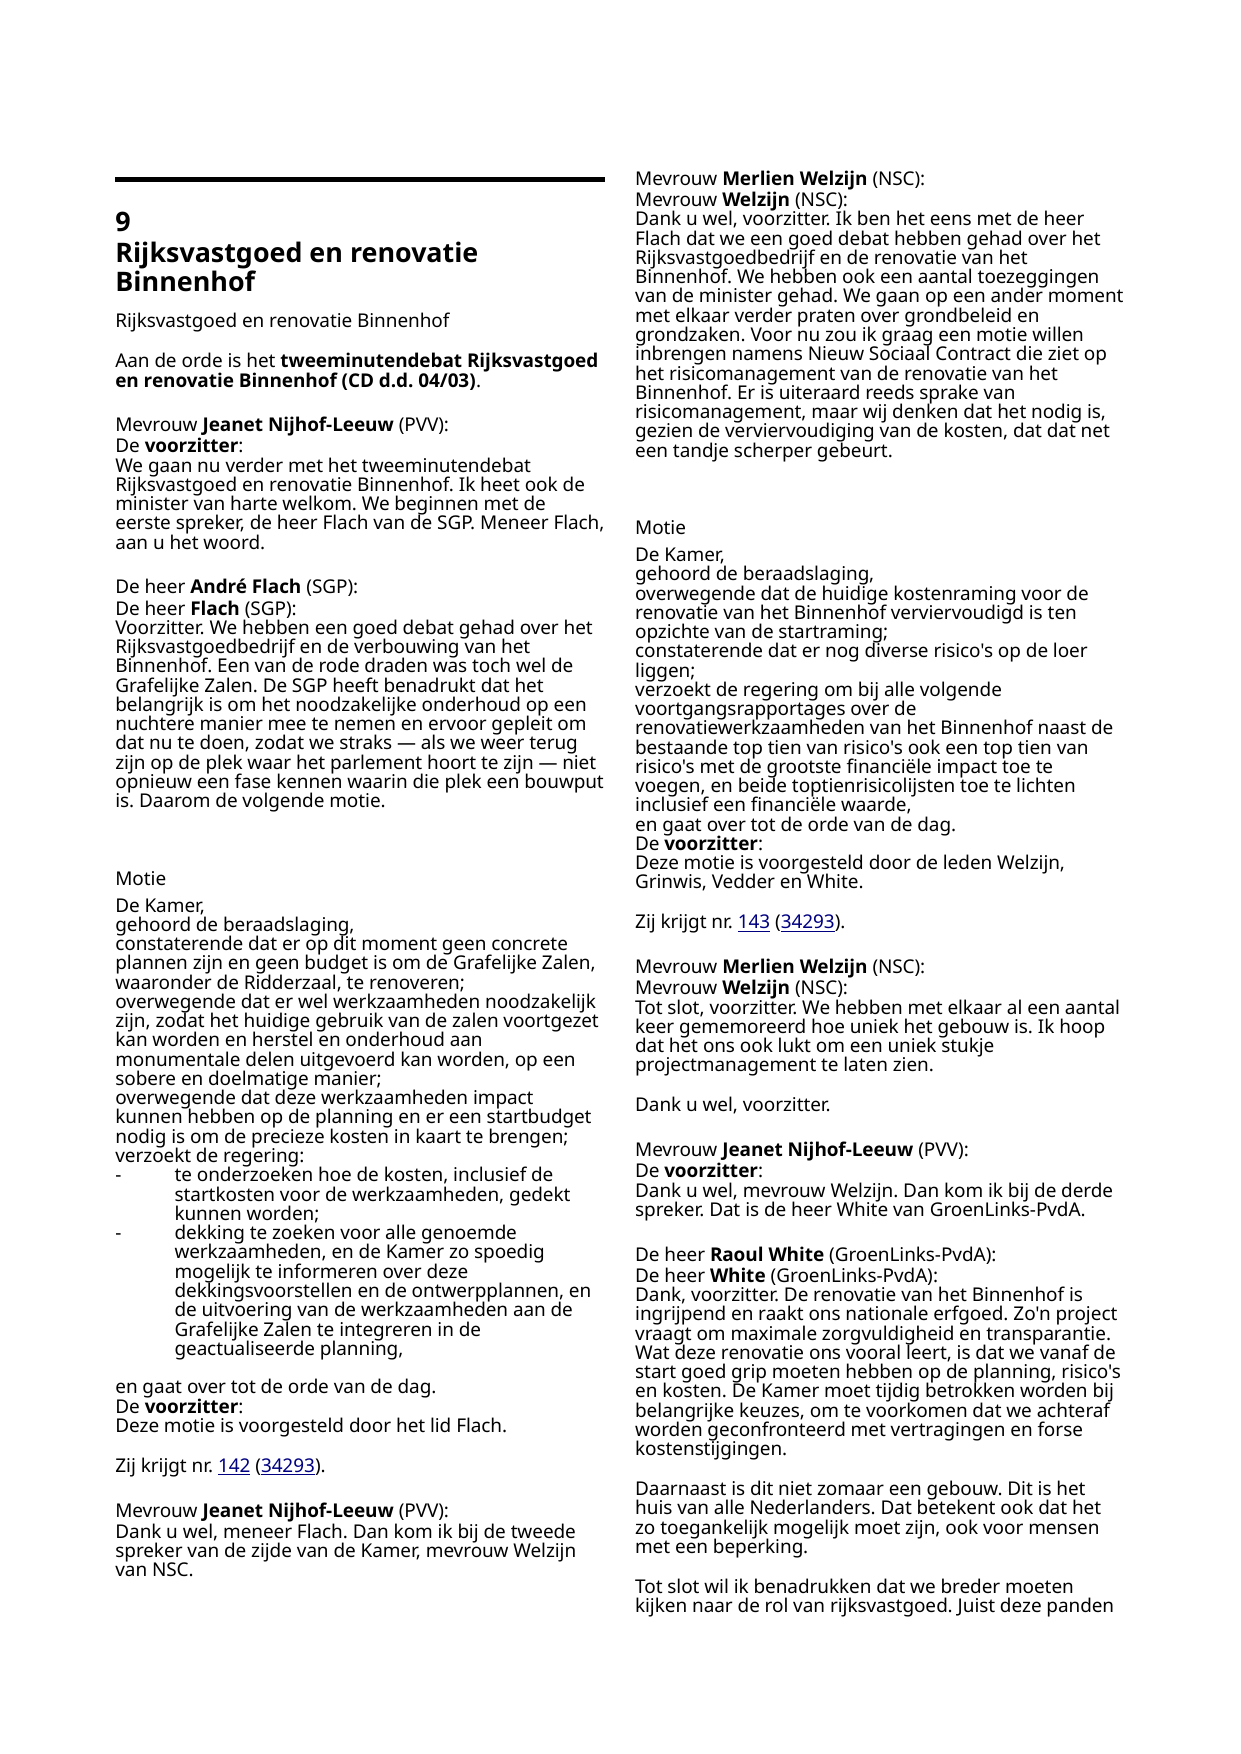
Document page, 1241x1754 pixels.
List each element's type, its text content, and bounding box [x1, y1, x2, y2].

text Motie [115, 865, 605, 891]
text Tot slot, voorzitter. We hebben met elkaar al een aantal keer gememoreerd hoe uniek het gebouw is. Ik hoop dat het ons ook lukt om een uniek stukje projectmanagement te laten zien. [635, 999, 1125, 1076]
text Voorzitter. We hebben een goed debat gehad over het Rijksvastgoedbedrijf en de verbouwing van het Binnenhof. Een van de rode draden was toch wel de Grafelijke Zalen. De SGP heeft benadrukt dat het belangrijk is om het noodzakelijke onderhoud op een nuchtere manier mee te nemen en ervoor gepleit om dat nu te doen, zodat we straks — als we weer terug zijn op de plek waar het parlement hoort te zijn — niet opnieuw een fase kennen waarin die plek een bouwput is. Daarom de volgende motie. [115, 619, 605, 811]
text De Kamer, [635, 546, 1125, 565]
text De heer Flach (SGP): [115, 599, 605, 619]
text Mevrouw Merlien Welzijn (NSC): [635, 165, 1125, 191]
text De Kamer, [115, 897, 605, 916]
text Dank u wel, meneer Flach. Dan kom ik bij de tweede spreker van de zijde van de Kamer, mevrouw Welzijn van NSC. [115, 1523, 605, 1581]
text De voorzitter: [635, 835, 1125, 854]
text verzoekt de regering om bij alle volgende voortgangsrapportages over de renovatiewerkzaamheden van het Binnenhof naast de bestaande top tien van risico's ook een top tien van risico's met de grootste financiële impact toe te voegen, en beide toptienrisicolijsten toe te lichten inclusief een financiële waarde, [635, 681, 1125, 816]
text gehoord de beraadslaging, [635, 565, 1125, 584]
text en gaat over tot de orde van de dag. [115, 1378, 605, 1398]
text De voorzitter: [115, 437, 605, 457]
text Mevrouw Jeanet Nijhof-Leeuw (PVV): [115, 1497, 605, 1523]
text constaterende dat er op dit moment geen concrete plannen zijn en geen budget is om de Grafelijke Zalen, waaronder de Ridderzaal, te renoveren; [115, 935, 605, 993]
text De heer Raoul White (GroenLinks-PvdA): [635, 1241, 1125, 1267]
text Motie [635, 514, 1125, 540]
text overwegende dat de huidige kostenraming voor de renovatie van het Binnenhof verviervoudigd is ten opzichte van de startraming; [635, 584, 1125, 642]
text Rijksvastgoed en renovatie Binnenhof [115, 312, 605, 332]
text Deze motie is voorgesteld door het lid Flach. [115, 1417, 605, 1436]
text Dank u wel, mevrouw Welzijn. Dan kom ik bij de derde spreker. Dat is de heer White van GroenLinks-PvdA. [635, 1182, 1125, 1220]
text overwegende dat deze werkzaamheden impact kunnen hebben op de planning en er een startbudget nodig is om de precieze kosten in kaart te brengen; [115, 1089, 605, 1147]
text constaterende dat er nog diverse risico's op de loer liggen; [635, 642, 1125, 681]
text De heer White (GroenLinks-PvdA): [635, 1267, 1125, 1286]
text Mevrouw Welzijn (NSC): [635, 979, 1125, 999]
text Mevrouw Jeanet Nijhof-Leeuw (PVV): [115, 412, 605, 437]
text Zij krijgt nr. 143 (34293). [635, 913, 1125, 933]
text overwegende dat er wel werkzaamheden noodzakelijk zijn, zodat het huidige gebruik van de zalen voortgezet kan worden en herstel en onderhoud aan monumentale delen uitgevoerd kan worden, op een sobere en doelmatige manier; [115, 993, 605, 1089]
text Daarnaast is dit niet zomaar een gebouw. Dit is het huis van alle Nederlanders. Dat betekent ook dat het zo toegankelijk mogelijk moet zijn, ook voor mensen met een beperking. [635, 1480, 1125, 1557]
list dekking te zoeken voor alle genoemde werkzaamheden, en de Kamer zo spoedig mogelijk te informeren over deze dekkingsvoorstellen en de ontwerpplannen, en de uitvoering van de werkzaamheden aan de Grafelijke Zalen te integreren in de geactualiseerde planning, [115, 1224, 605, 1359]
text verzoekt de regering: [115, 1147, 605, 1166]
text We gaan nu verder met het tweeminutendebat Rijksvastgoed en renovatie Binnenhof. Ik heet ook de minister van harte welkom. We beginnen met de eerste spreker, de heer Flach van de SGP. Meneer Flach, aan u het woord. [115, 457, 605, 553]
text Mevrouw Merlien Welzijn (NSC): [635, 954, 1125, 979]
text De voorzitter: [635, 1162, 1125, 1182]
text Deze motie is voorgesteld door de leden Welzijn, Grinwis, Vedder en White. [635, 854, 1125, 893]
text Zij krijgt nr. 142 (34293). [115, 1457, 605, 1476]
text en gaat over tot de orde van de dag. [635, 816, 1125, 835]
text Aan de orde is het tweeminutendebat Rijksvastgoed en renovatie Binnenhof (CD d.d. 04/03). [115, 352, 605, 391]
text 9 [115, 203, 605, 239]
text De heer André Flach (SGP): [115, 574, 605, 599]
text Mevrouw Jeanet Nijhof-Leeuw (PVV): [635, 1137, 1125, 1162]
list te onderzoeken hoe de kosten, inclusief de startkosten voor de werkzaamheden, gedekt kunnen worden; [115, 1166, 605, 1224]
text gehoord de beraadslaging, [115, 916, 605, 935]
text Dank u wel, voorzitter. [635, 1096, 1125, 1116]
text Rijksvastgoed en renovatie Binnenhof [115, 239, 605, 312]
text Tot slot wil ik benadrukken dat we breder moeten kijken naar de rol van rijksvastgoed. Juist deze panden [635, 1578, 1125, 1616]
text Dank u wel, voorzitter. Ik ben het eens met de heer Flach dat we een goed debat hebben gehad over het Rijksvastgoedbedrijf en de renovatie van het Binnenhof. We hebben ook een aantal toezeggingen van de minister gehad. We gaan op een ander moment met elkaar verder praten over grondbeleid en grondzaken. Voor nu zou ik graag een motie willen inbrengen namens Nieuw Sociaal Contract die ziet op het risicomanagement van de renovatie van het Binnenhof. Er is uiteraard reeds sprake van risicomanagement, maar wij denken dat het nodig is, gezien de verviervoudiging van de kosten, dat dat net een tandje scherper gebeurt. [635, 210, 1125, 461]
text De voorzitter: [115, 1398, 605, 1417]
text Dank, voorzitter. De renovatie van het Binnenhof is ingrijpend en raakt ons nationale erfgoed. Zo'n project vraagt om maximale zorgvuldigheid en transparantie. Wat deze renovatie ons vooral leert, is dat we vanaf de start goed grip moeten hebben op de planning, risico's en kosten. De Kamer moet tijdig betrokken worden bij belangrijke keuzes, om te voorkomen dat we achteraf worden geconfronteerd met vertragingen en forse kostenstijgingen. [635, 1286, 1125, 1459]
text Mevrouw Welzijn (NSC): [635, 191, 1125, 210]
